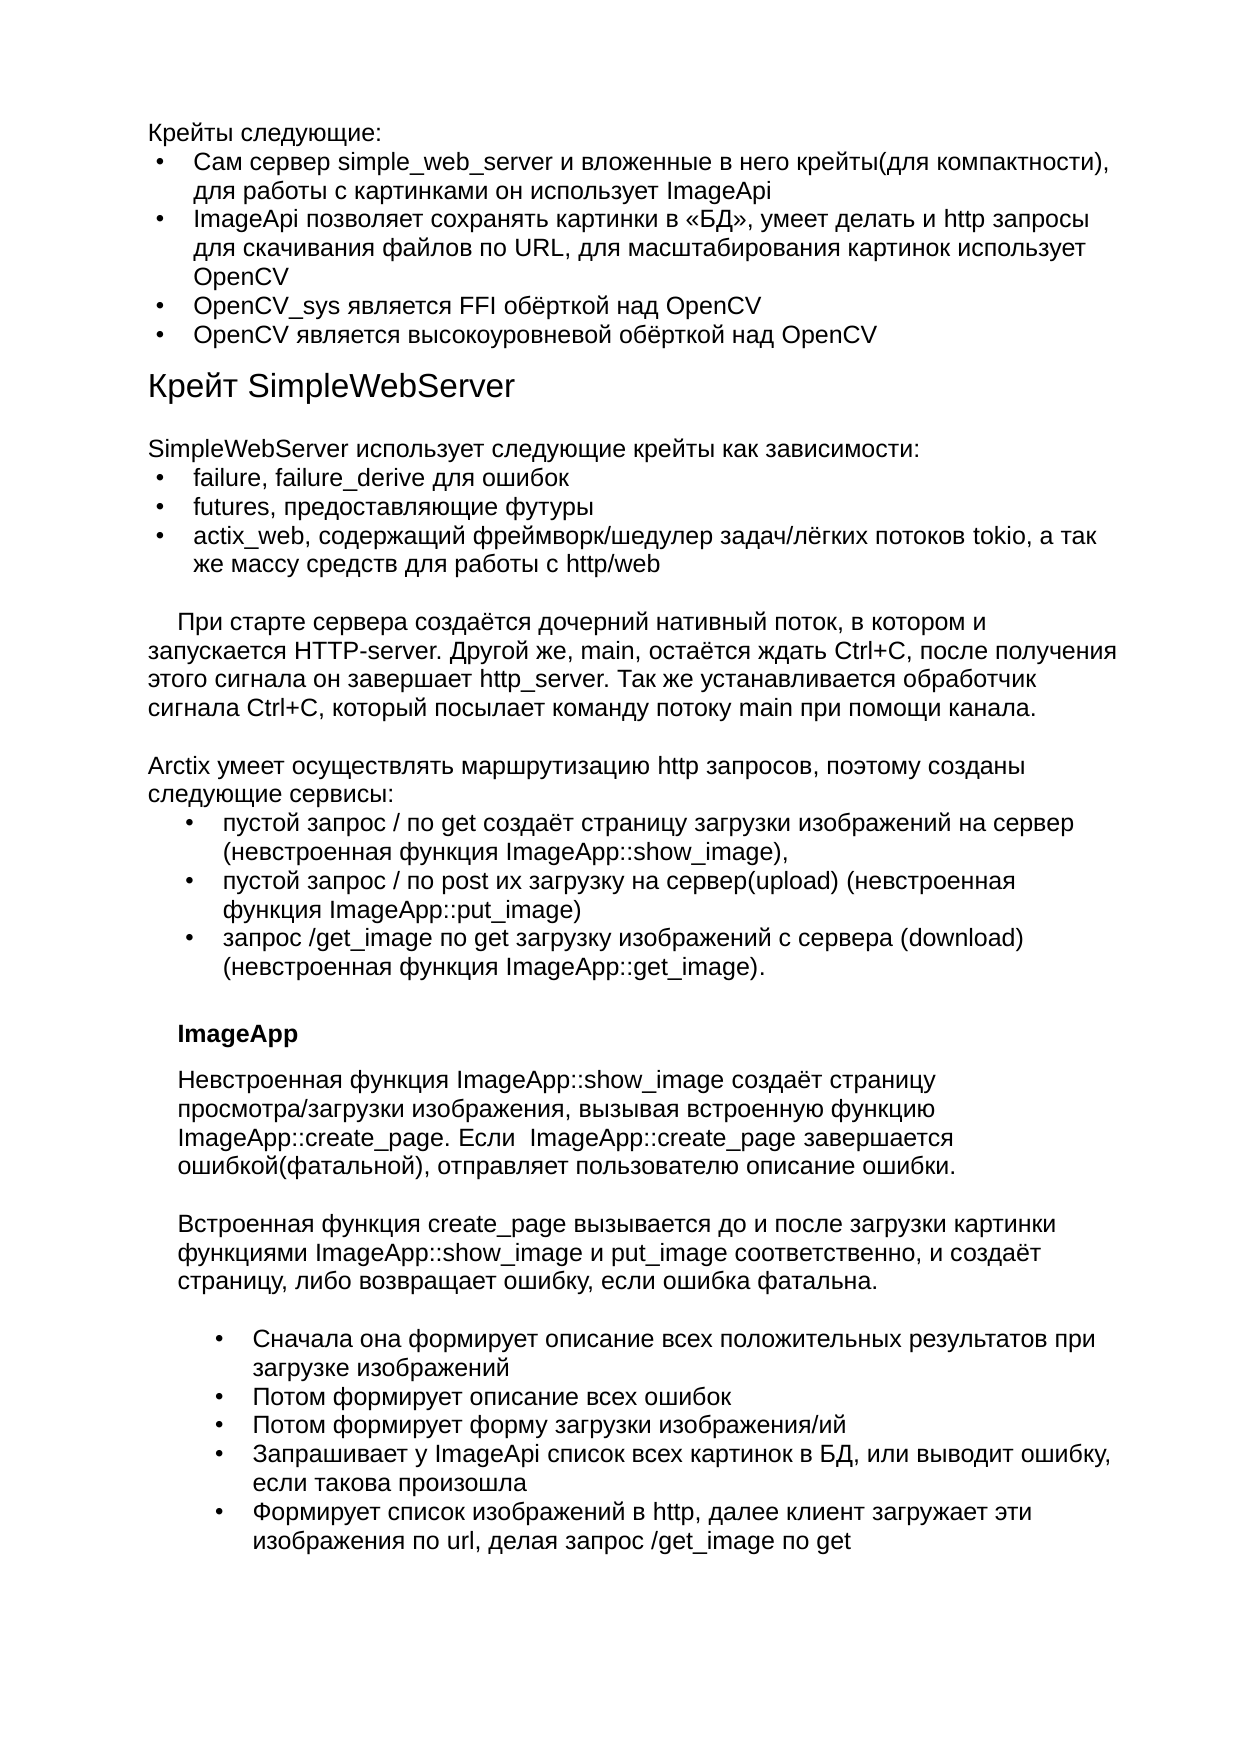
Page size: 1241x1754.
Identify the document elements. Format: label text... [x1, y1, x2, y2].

list actix_web, содержащий фреймворк/шедулер задач/лёгких потоков tokio, а так же массу средств для работы с http/web [156, 521, 1122, 578]
list пустой запрос / по get создаёт страницу загрузки изображений на сервер (невстроенная функция ImageApp::show_image), [185, 808, 1122, 866]
text Встроенная функция create_page вызывается до и после загрузки картинки функциями ImageApp::show_image и put_image соответственно, и создаёт страницу, либо возвращает ошибку, если ошибка фатальна. [177, 1209, 1122, 1295]
list ImageApi позволяет сохранять картинки в «БД», умеет делать и http запросы для скачивания файлов по URL, для масштабирования картинок использует OpenCV [156, 204, 1122, 291]
list Запрашивает у ImageApi список всех картинок в БД, или выводит ошибку, если такова произошла [215, 1439, 1122, 1497]
text SimpleWebServer использует следующие крейты как зависимости: [148, 434, 1122, 463]
list futures, предоставляющие футуры [156, 492, 1122, 521]
list пустой запрос / по post их загрузку на сервер(upload) (невстроенная функция ImageApp::put_image) [185, 866, 1122, 923]
list OpenCV является высокоуровневой обёрткой над OpenCV [156, 320, 1122, 348]
list failure, failure_derive для ошибок [156, 463, 1122, 492]
list Потом формирует описание всех ошибок [215, 1381, 1122, 1410]
list Потом формирует форму загрузки изображения/ий [215, 1410, 1122, 1439]
list запрос /get_image по get загрузку изображений с сервера (download) (невстроенная функция ImageApp::get_image). [185, 923, 1122, 981]
text Крейт SimpleWebServer [148, 366, 1122, 405]
text Невстроенная функция ImageApp::show_image создаёт страницу просмотра/загрузки изображения, вызывая встроенную функцию ImageApp::create_page. Если ImageApp::create_page завершается ошибкой(фатальной), отправляет пользователю описание ошибки. [177, 1065, 1122, 1180]
text Крейты следующие: [148, 118, 1122, 147]
text ImageApp [177, 1019, 1122, 1047]
text Arctix умеет осуществлять маршрутизацию http запросов, поэтому созданы следующие сервисы: [148, 751, 1122, 808]
text При старте сервера создаётся дочерний нативный поток, в котором и запускается HTTP-server. Другой же, main, остаётся ждать Ctrl+C, после получения этого сигнала он завершает http_server. Так же устанавливается обработчик сигнала Ctrl+C, который посылает команду потоку main при помощи канала. [148, 607, 1122, 722]
list Формирует список изображений в http, далее клиент загружает эти изображения по url, делая запрос /get_image по get [215, 1497, 1122, 1554]
list Сначала она формирует описание всех положительных результатов при загрузке изображений [215, 1324, 1122, 1381]
list Сам сервер simple_web_server и вложенные в него крейты(для компактности), для работы с картинками он использует ImageApi [156, 147, 1122, 204]
list OpenCV_sys является FFI обёрткой над OpenCV [156, 291, 1122, 320]
